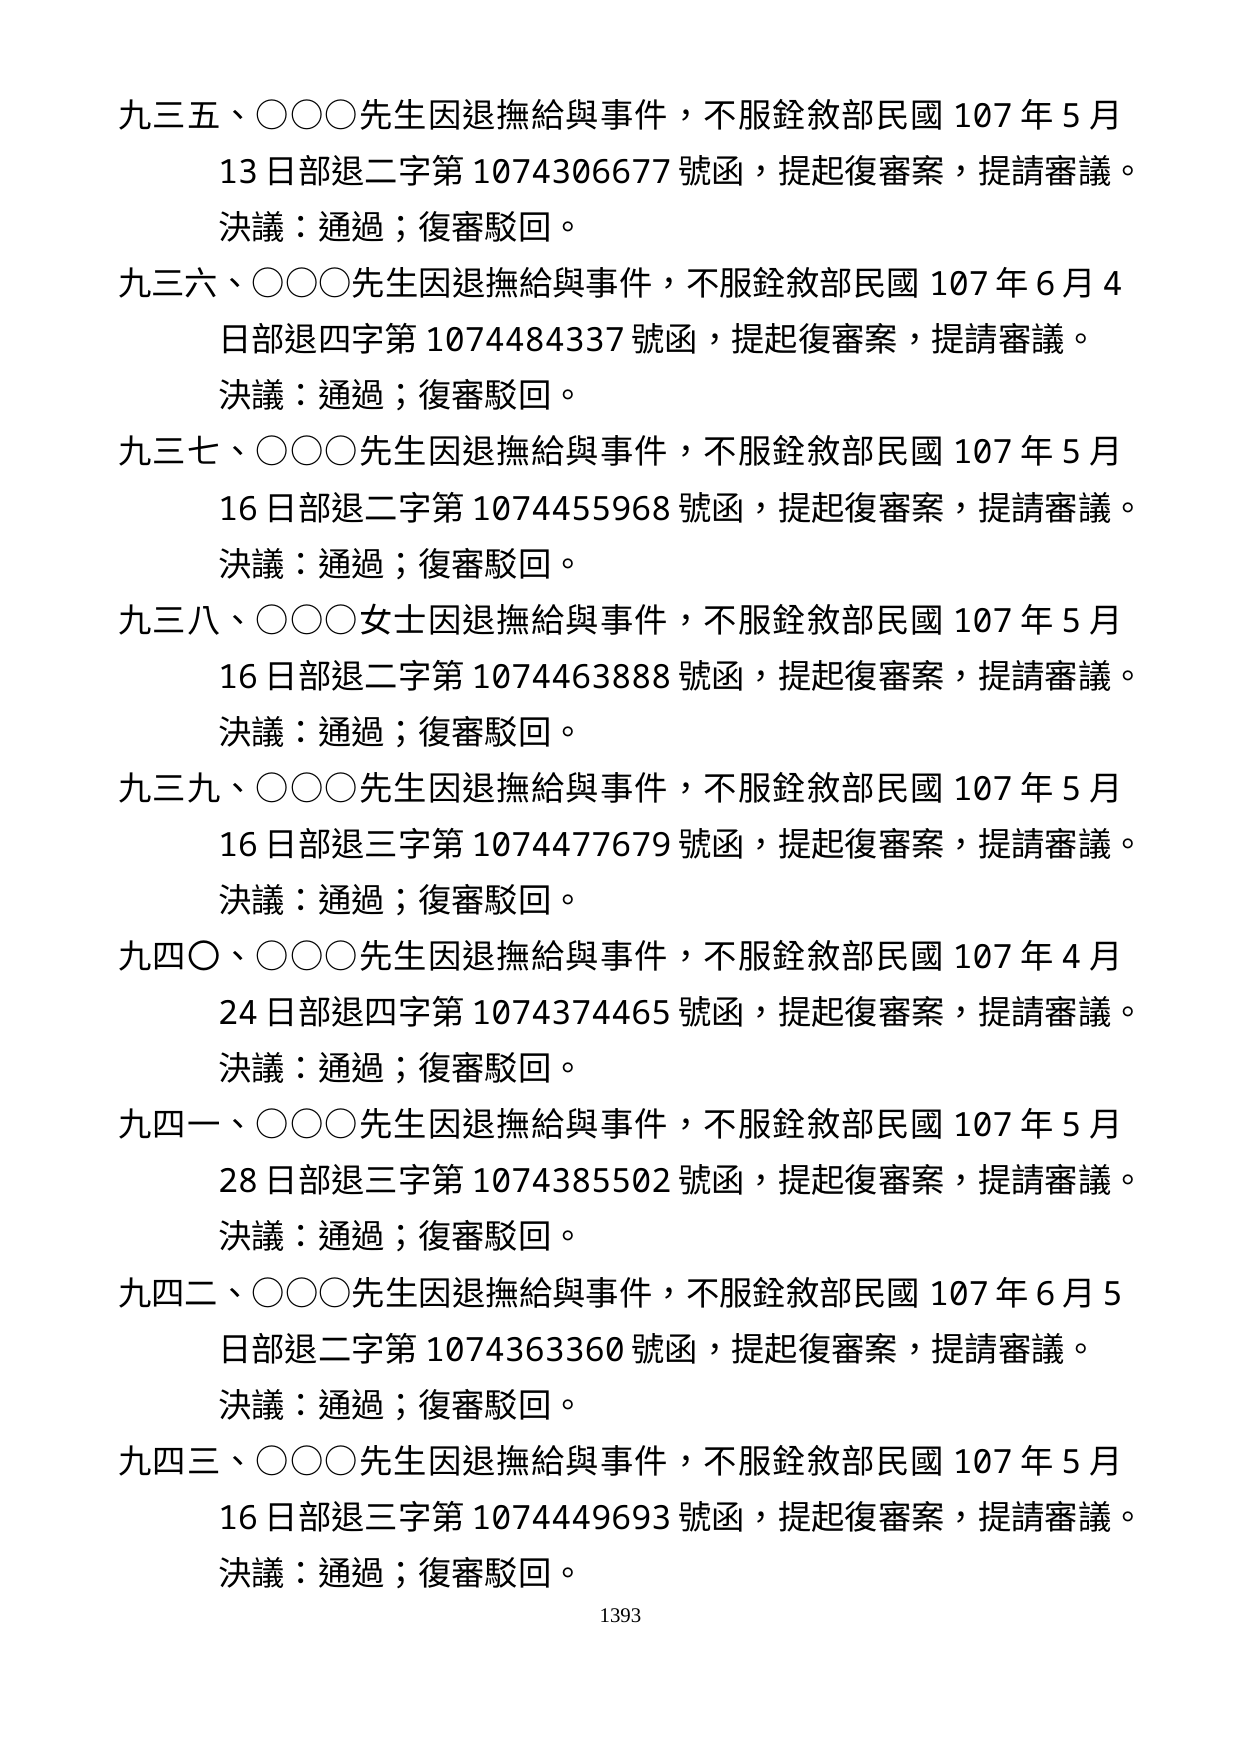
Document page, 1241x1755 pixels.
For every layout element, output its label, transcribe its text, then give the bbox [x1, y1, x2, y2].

text 決議：通過；復審駁回。 [218, 874, 1122, 922]
text 九四〇、○○○先生因退撫給與事件，不服銓敘部民國107年4月24日部退四字第1074374465號函，提起復審案，提請審議。 [118, 930, 1122, 1034]
text 九四二、○○○先生因退撫給與事件，不服銓敘部民國107年6月5日部退二字第1074363360號函，提起復審案，提請審議。 [118, 1266, 1122, 1371]
text 決議：通過；復審駁回。 [218, 369, 1122, 417]
text 九三九、○○○先生因退撫給與事件，不服銓敘部民國107年5月16日部退三字第1074477679號函，提起復審案，提請審議。 [118, 762, 1122, 866]
text 決議：通過；復審駁回。 [218, 1210, 1122, 1258]
text 決議：通過；復審駁回。 [218, 1042, 1122, 1090]
text 決議：通過；復審駁回。 [218, 706, 1122, 754]
text 九三八、○○○女士因退撫給與事件，不服銓敘部民國107年5月16日部退二字第1074463888號函，提起復審案，提請審議。 [118, 593, 1122, 698]
text 九三七、○○○先生因退撫給與事件，不服銓敘部民國107年5月16日部退二字第1074455968號函，提起復審案，提請審議。 [118, 425, 1122, 530]
text 決議：通過；復審駁回。 [218, 1378, 1122, 1427]
text 九三五、○○○先生因退撫給與事件，不服銓敘部民國107年5月13日部退二字第1074306677號函，提起復審案，提請審議。 [118, 89, 1122, 193]
text 決議：通過；復審駁回。 [218, 201, 1122, 249]
text 九三六、○○○先生因退撫給與事件，不服銓敘部民國107年6月4日部退四字第1074484337號函，提起復審案，提請審議。 [118, 257, 1122, 361]
text 決議：通過；復審駁回。 [218, 537, 1122, 586]
text 九四三、○○○先生因退撫給與事件，不服銓敘部民國107年5月16日部退三字第1074449693號函，提起復審案，提請審議。 [118, 1434, 1122, 1539]
text 九四一、○○○先生因退撫給與事件，不服銓敘部民國107年5月28日部退三字第1074385502號函，提起復審案，提請審議。 [118, 1098, 1122, 1203]
text 決議：通過；復審駁回。 [218, 1547, 1122, 1595]
